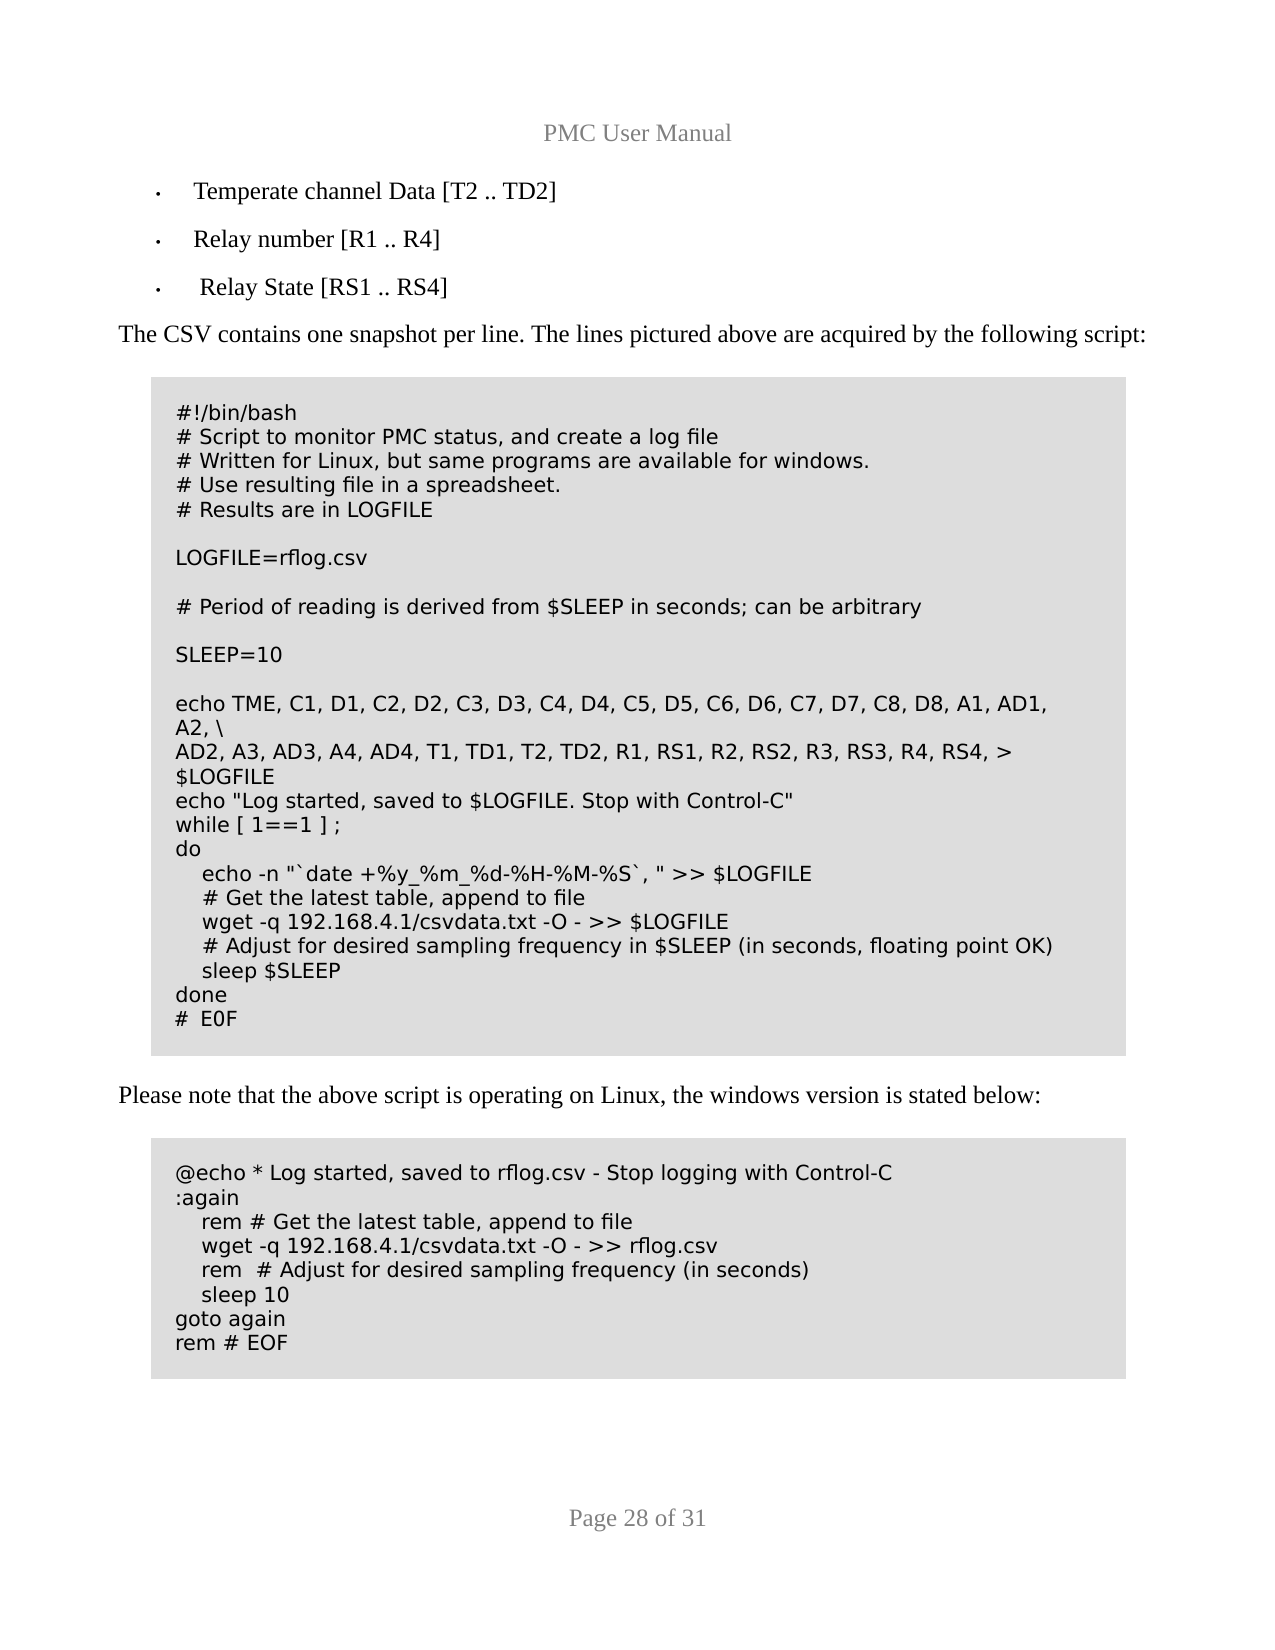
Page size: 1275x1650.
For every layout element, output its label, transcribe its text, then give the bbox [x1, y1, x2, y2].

list Relay State [RS1 .. RS4] [156, 272, 1157, 300]
list Temperate channel Data [T2 .. TD2] [156, 176, 1157, 205]
text Please note that the above script is operating on Linux, the windows version is stated below: [118, 1080, 1157, 1109]
table_header #!/bin/bash # Script to monitor PMC status, and create a log file # Written for Linux, but same programs are available for windows. # Use resulting file in a spreadsheet. # Results are in LOGFILE LOGFILE=rflog.csv # Period of reading is derived from $SLEEP in seconds; can be arbitrary SLEEP=10 echo TME, C1, D1, C2, D2, C3, D3, C4, D4, C5, D5, C6, D6, C7, D7, C8, D8, A1, AD1, A2, \ AD2, A3, AD3, A4, AD4, T1, TD1, T2, TD2, R1, RS1, R2, RS2, R3, RS3, R4, RS4, > $LOGFILE echo "Log started, saved to $LOGFILE. Stop with Control-C" while [ 1==1 ] ; do echo -n "`date +%y_%m_%d-%H-%M-%S`, " >> $LOGFILE # Get the latest table, append to file wget -q 192.168.4.1/csvdata.txt -O - >> $LOGFILE # Adjust for desired sampling frequency in $SLEEP (in seconds, floating point OK) sleep $SLEEP done # EOF [151, 377, 1126, 1056]
list Relay number [R1 .. R4] [156, 224, 1157, 253]
table_header @echo * Log started, saved to rflog.csv - Stop logging with Control-C :again rem # Get the latest table, append to file wget -q 192.168.4.1/csvdata.txt -O - >> rflog.csv rem # Adjust for desired sampling frequency (in seconds) sleep 10 goto again rem # EOF [151, 1138, 1126, 1379]
text The CSV contains one snapshot per line. The lines pictured above are acquired by the following script: [118, 319, 1157, 348]
